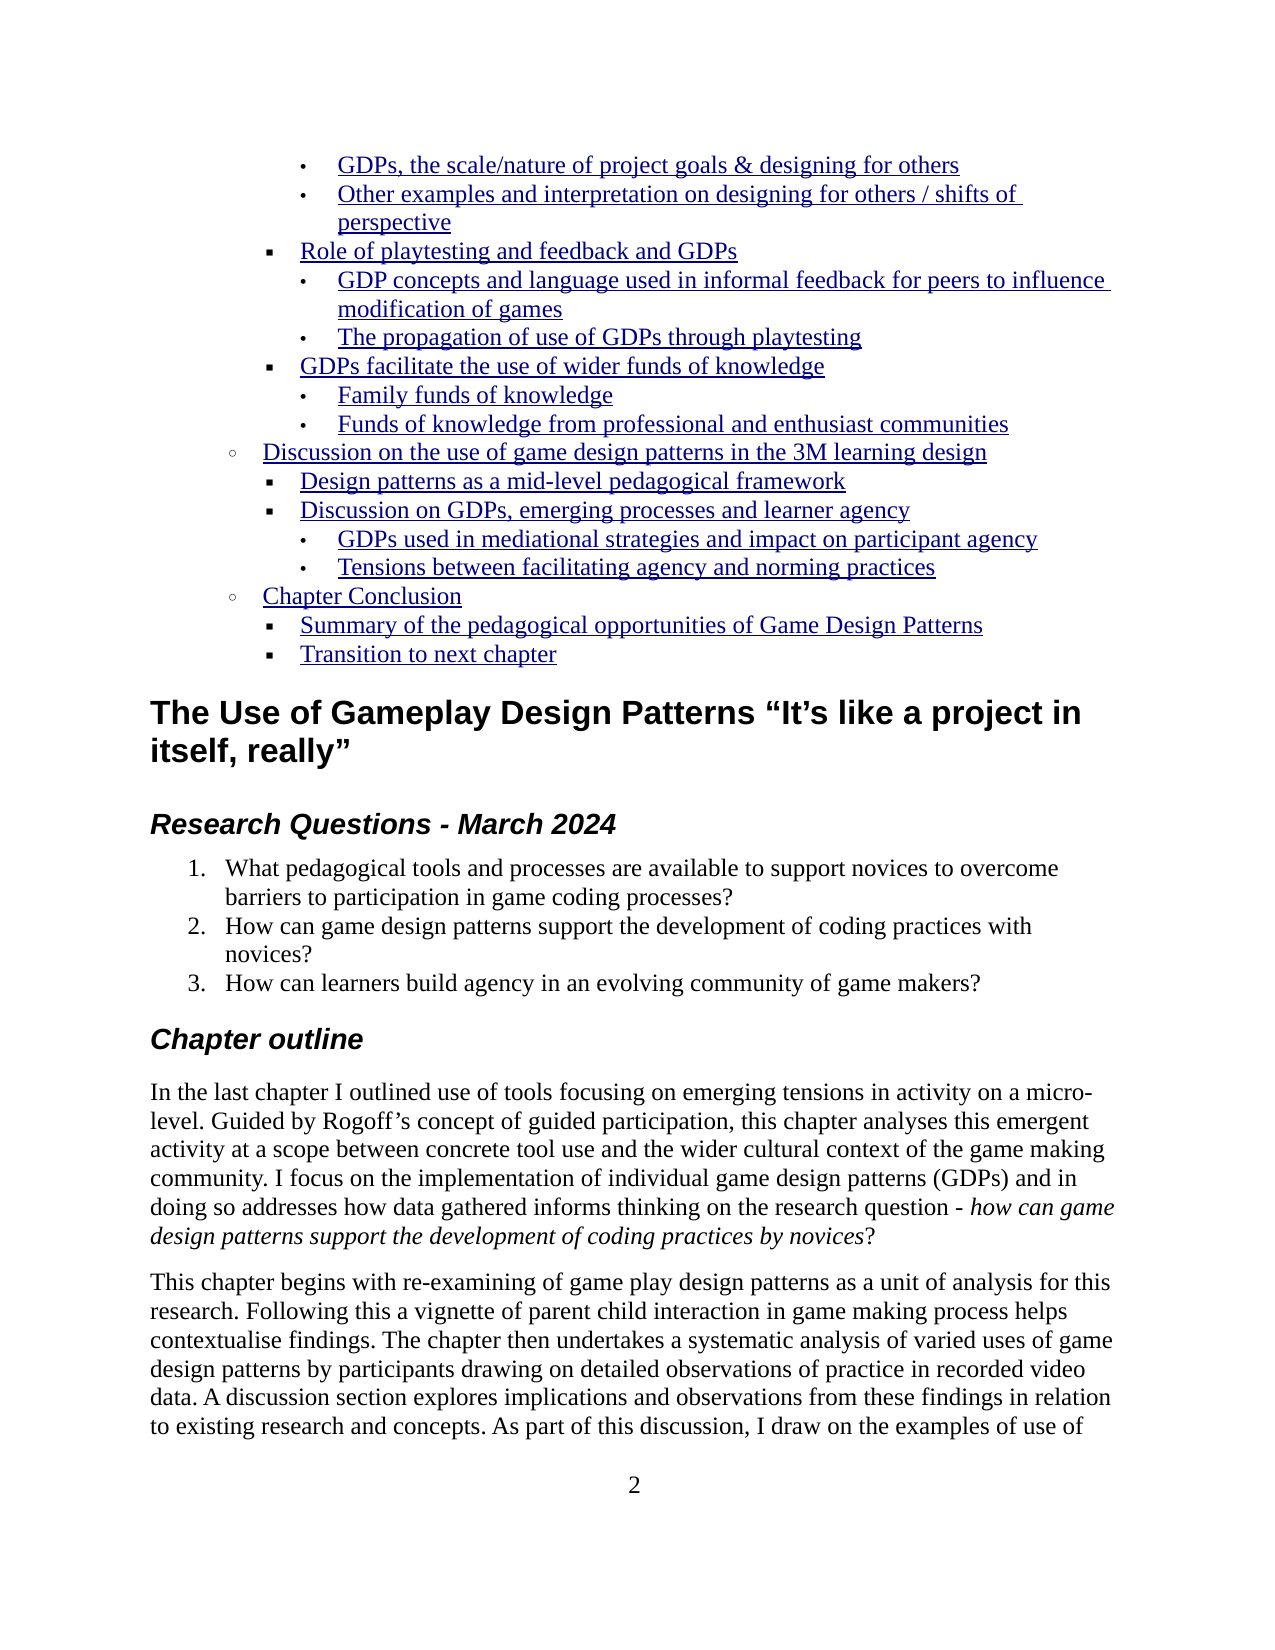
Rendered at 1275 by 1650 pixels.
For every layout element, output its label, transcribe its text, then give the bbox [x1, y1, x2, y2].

subtitle The Use of Gameplay Design Patterns “It’s like a project in itself, really” [150, 692, 1125, 770]
list GDPs facilitate the use of wider funds of knowledge [262, 351, 1125, 380]
list Role of playtesting and feedback and GDPs [262, 236, 1125, 265]
list Other examples and interpretation on designing for others / shifts of perspective [300, 179, 1125, 236]
list Transition to next chapter [262, 639, 1125, 667]
list How can learners build agency in an evolving community of game makers? [187, 968, 1125, 997]
list Tensions between facilitating agency and norming practices [300, 552, 1125, 581]
list The propagation of use of GDPs through playtesting [300, 322, 1125, 351]
subtitle Research Questions - March 2024 [150, 807, 1125, 841]
list What pedagogical tools and processes are available to support novices to overcome barriers to participation in game coding processes? [187, 853, 1125, 911]
subtitle Chapter outline [150, 1022, 1125, 1056]
list Chapter Conclusion [225, 581, 1125, 610]
list GDPs used in mediational strategies and impact on participant agency [300, 524, 1125, 552]
list GDPs, the scale/nature of project goals & designing for others [300, 150, 1125, 179]
list GDP concepts and language used in informal feedback for peers to influence modification of games [300, 265, 1125, 322]
list Design patterns as a mid-level pedagogical framework [262, 466, 1125, 495]
text In the last chapter I outlined use of tools focusing on emerging tensions in activity on a micro-level. Guided by Rogoff’s concept of guided participation, this chapter analyses this emergent activity at a scope between concrete tool use and the wider cultural context of the game making community. I focus on the implementation of individual game design patterns (GDPs) and in doing so addresses how data gathered informs thinking on the research question - how can game design patterns support the development of coding practices by novices? [150, 1077, 1125, 1249]
list How can game design patterns support the development of coding practices with novices? [187, 911, 1125, 968]
list Funds of knowledge from professional and enthusiast communities [300, 409, 1125, 437]
list Family funds of knowledge [300, 380, 1125, 409]
list Discussion on the use of game design patterns in the 3M learning design [225, 437, 1125, 466]
list Summary of the pedagogical opportunities of Game Design Patterns [262, 610, 1125, 639]
list Discussion on GDPs, emerging processes and learner agency [262, 495, 1125, 524]
text This chapter begins with re-examining of game play design patterns as a unit of analysis for this research. Following this a vignette of parent child interaction in game making process helps contextualise findings. The chapter then undertakes a systematic analysis of varied uses of game design patterns by participants drawing on detailed observations of practice in recorded video data. A discussion section explores implications and observations from these findings in relation to existing research and concepts. As part of this discussion, I draw on the examples of use of [150, 1267, 1125, 1440]
